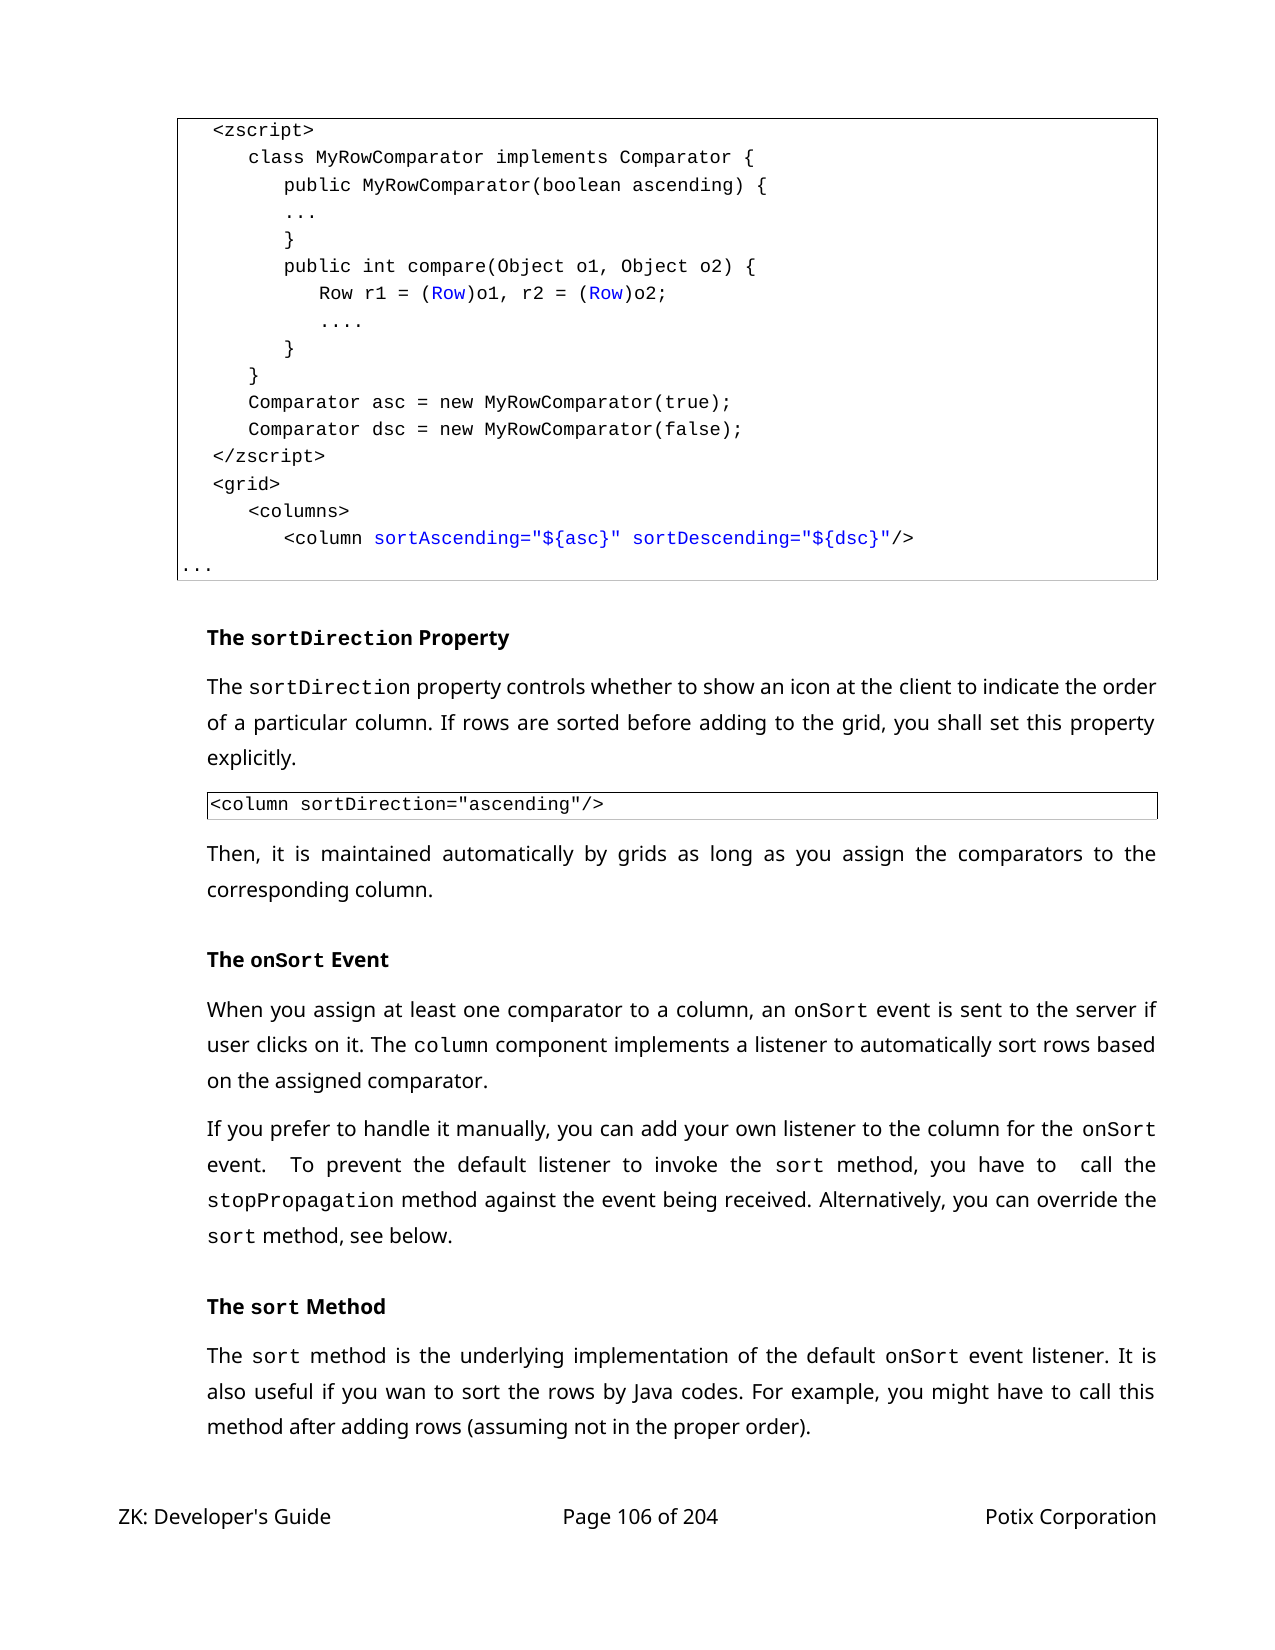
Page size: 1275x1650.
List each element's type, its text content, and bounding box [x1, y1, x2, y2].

text <grid> [178, 472, 1157, 496]
text Row r1 = (Row)o1, r2 = (Row)o2; [178, 281, 1157, 306]
text ... [178, 200, 1157, 224]
text public MyRowComparator(boolean ascending) { [178, 172, 1157, 197]
text public int compare(Object o1, Object o2) { [178, 254, 1157, 278]
subtitle The sort Method [207, 1292, 1157, 1321]
text Comparator asc = new MyRowComparator(true); [178, 390, 1157, 414]
text <column sortDirection="ascending"/> [208, 793, 1157, 819]
text class MyRowComparator implements Comparator { [178, 145, 1157, 169]
text <zscript> [178, 119, 1157, 142]
text <column sortAscending="${asc}" sortDescending="${dsc}"/> [178, 526, 1157, 550]
text } [178, 227, 1157, 251]
text ... [178, 553, 1157, 580]
text The sortDirection property controls whether to show an icon at the client to indicate the order of a particular column. If rows are sorted before adding to the grid, you shall set this property explicitly. [207, 672, 1157, 771]
text When you assign at least one comparator to a column, an onSort event is sent to the server if user clicks on it. The column component implements a listener to automatically sort rows based on the assigned comparator. [207, 995, 1157, 1094]
text The sort method is the underlying implementation of the default onSort event listener. It is also useful if you wan to sort the rows by Java codes. For example, you might have to call this method after adding rows (assuming not in the proper order). [207, 1341, 1157, 1440]
text } [178, 363, 1157, 387]
text <columns> [178, 499, 1157, 523]
text If you prefer to handle it manually, you can add your own listener to the column for the onSort event. To prevent the default listener to invoke the sort method, you have to call the stopPropagation method against the event being received. Alternatively, you can override the sort method, see below. [207, 1114, 1157, 1250]
text Then, it is maintained automatically by grids as long as you assign the comparators to the corresponding column. [207, 839, 1157, 903]
text </zscript> [178, 444, 1157, 469]
text } [178, 336, 1157, 360]
subtitle The onSort Event [207, 946, 1157, 974]
subtitle The sortDirection Property [207, 623, 1157, 651]
text Comparator dsc = new MyRowComparator(false); [178, 417, 1157, 441]
text .... [178, 308, 1157, 333]
